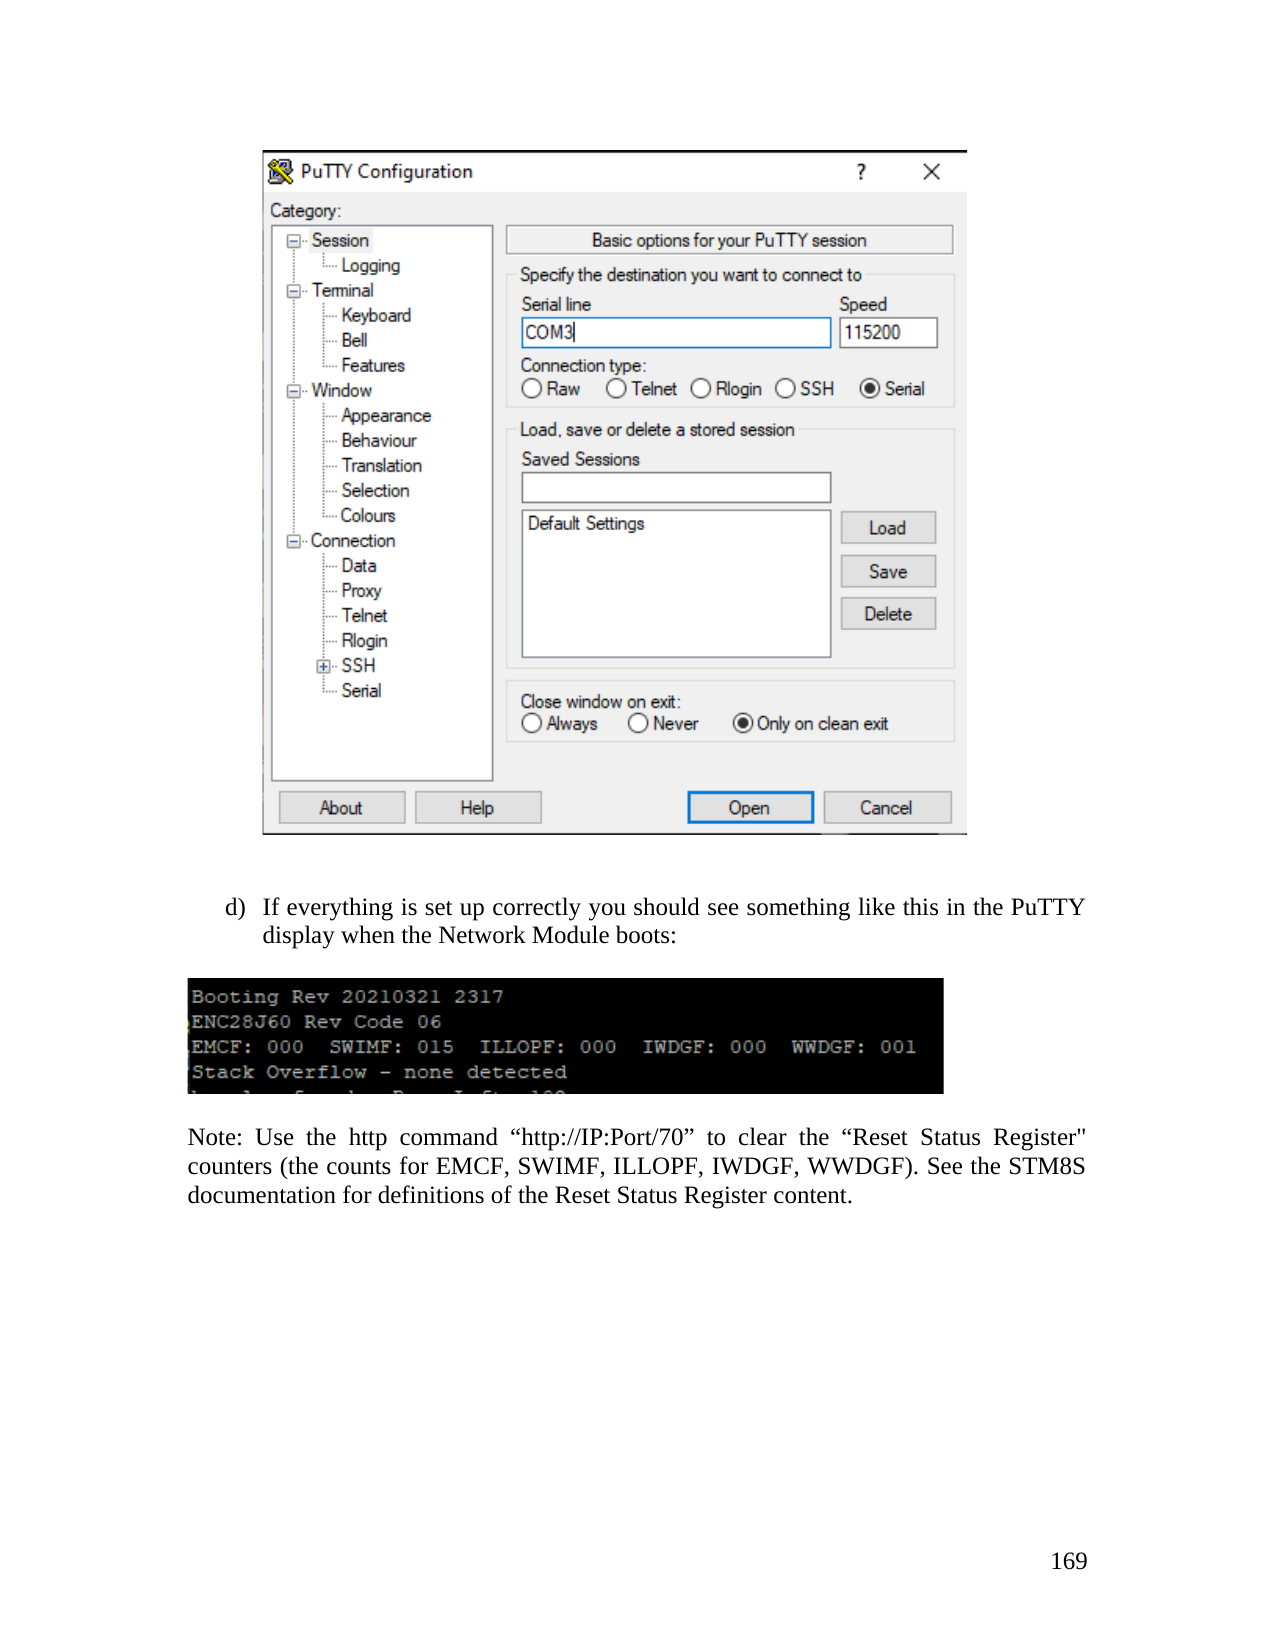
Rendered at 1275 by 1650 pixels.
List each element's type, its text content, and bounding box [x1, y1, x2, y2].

list If everything is set up correctly you should see something like this in the PuTTY display when the Network Module boots: [225, 892, 1087, 949]
picture [187, 978, 944, 1094]
text Note: Use the http command “http://IP:Port/70” to clear the “Reset Status Register" counters (the counts for EMCF, SWIMF, ILLOPF, IWDGF, WWDGF). See the STM8S documentation for definitions of the Reset Status Register content. [187, 1122, 1087, 1209]
picture [262, 150, 968, 835]
